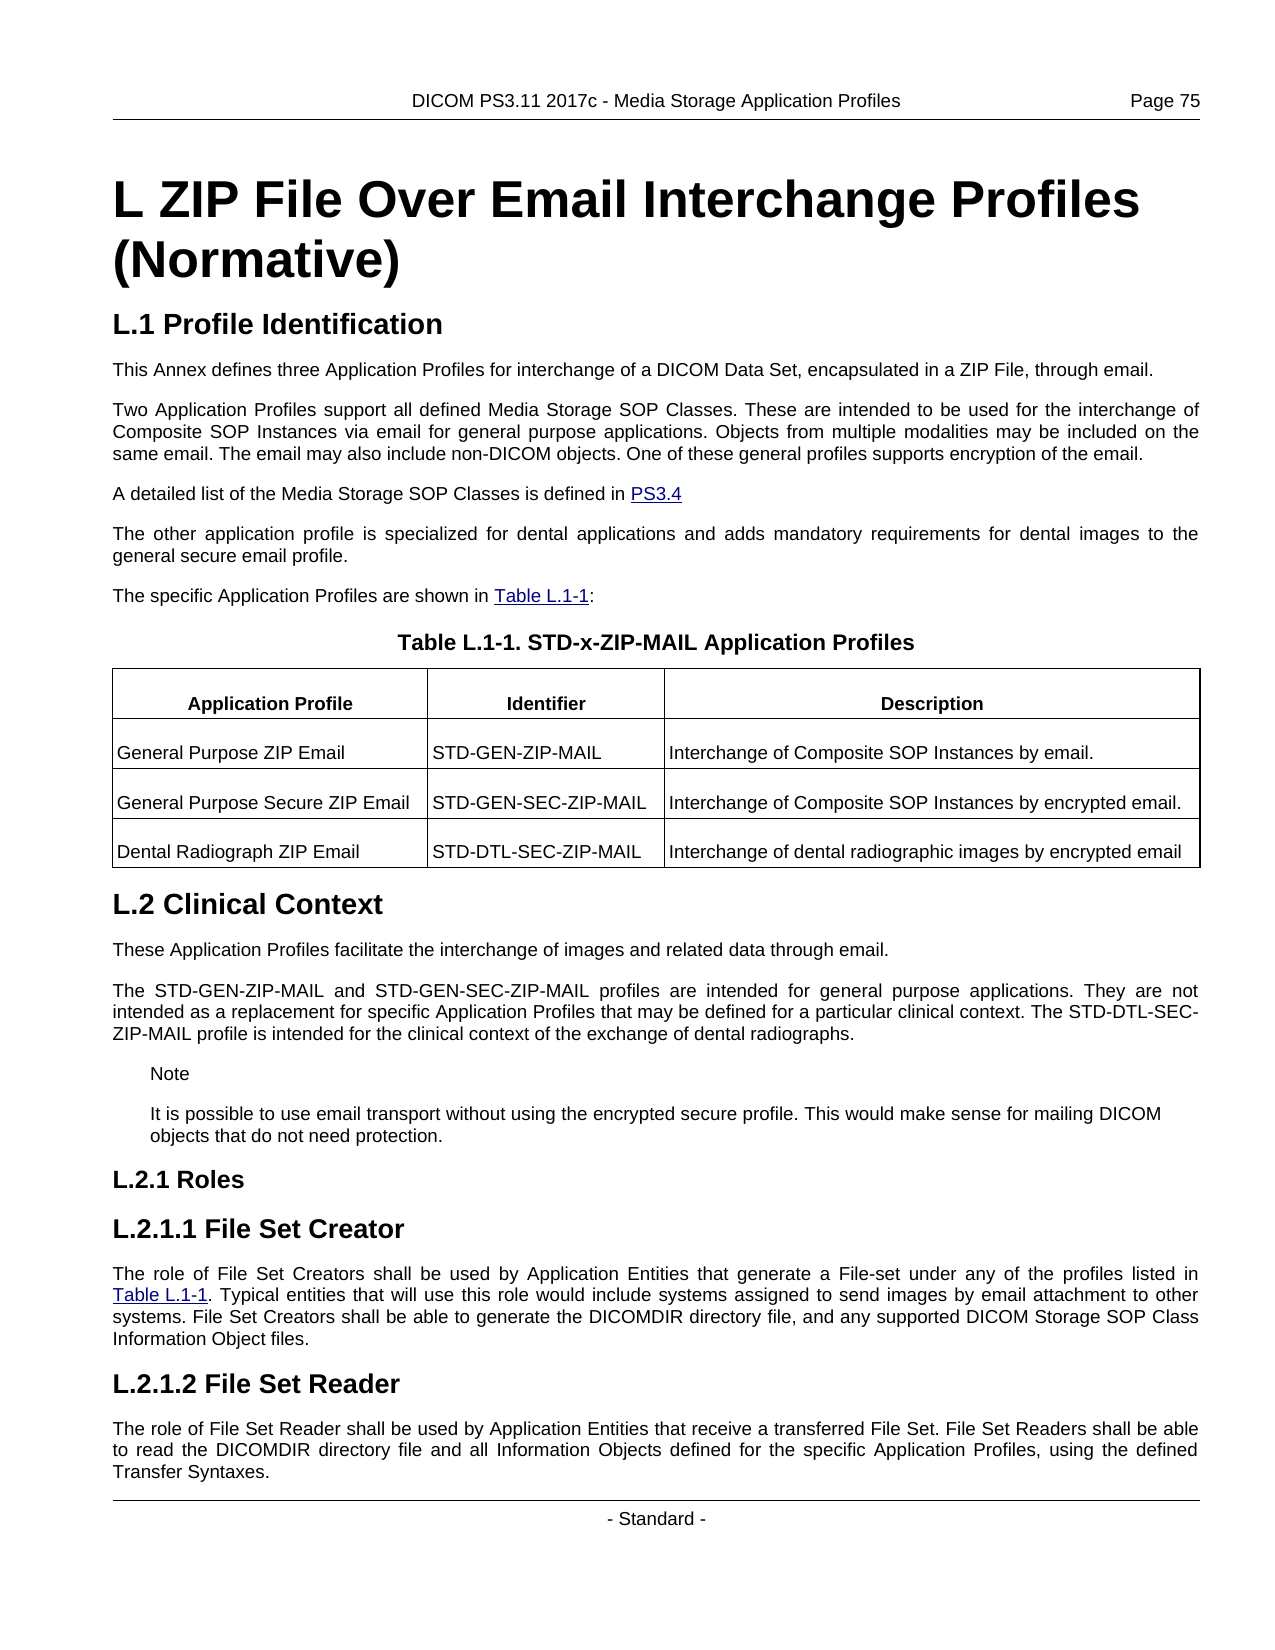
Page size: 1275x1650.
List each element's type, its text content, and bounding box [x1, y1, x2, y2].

text L.2.1.2 File Set Reader [112, 1368, 1200, 1399]
table_cell Dental Radiograph ZIP Email [113, 819, 427, 867]
table_cell Interchange of dental radiographic images by encrypted email [665, 819, 1199, 867]
table_cell Interchange of Composite SOP Instances by email. [665, 719, 1199, 768]
text L.2.1 Roles [112, 1165, 1200, 1194]
text Table L.1-1. STD-x-ZIP-MAIL Application Profiles [112, 629, 1200, 655]
table_cell Interchange of Composite SOP Instances by encrypted email. [665, 769, 1199, 817]
text L ZIP File Over Email Interchange Profiles (Normative) [112, 169, 1200, 288]
text L.2.1.1 File Set Creator [112, 1213, 1200, 1244]
text These Application Profiles facilitate the interchange of images and related data through email. [112, 939, 1200, 961]
table_cell General Purpose ZIP Email [113, 719, 427, 768]
text The STD-GEN-ZIP-MAIL and STD-GEN-SEC-ZIP-MAIL profiles are intended for general purpose applications. They are not intended as a replacement for specific Application Profiles that may be defined for a particular clinical context. The STD-DTL-SEC-ZIP-MAIL profile is intended for the clinical context of the exchange of dental radiographs. [112, 979, 1200, 1044]
text L.1 Profile Identification [112, 307, 1200, 340]
table_header Identifier [428, 669, 664, 718]
text It is possible to use email transport without using the encrypted secure profile. This would make sense for mailing DICOM objects that do not need protection. [150, 1103, 1162, 1146]
table_header Description [665, 669, 1199, 718]
text The role of File Set Creators shall be used by Application Entities that generate a File-set under any of the profiles listed in Table L.1-1. Typical entities that will use this role would include systems assigned to send images by email attachment to other systems. File Set Creators shall be able to generate the DICOMDIR directory file, and any supported DICOM Storage SOP Class Information Object files. [112, 1263, 1200, 1349]
text The role of File Set Reader shall be used by Application Entities that receive a transferred File Set. File Set Readers shall be able to read the DICOMDIR directory file and all Information Objects defined for the specific Application Profiles, using the defined Transfer Syntaxes. [112, 1418, 1200, 1482]
table_cell STD-GEN-SEC-ZIP-MAIL [428, 769, 664, 817]
table_cell General Purpose Secure ZIP Email [113, 769, 427, 817]
text Note [150, 1063, 1162, 1084]
text The other application profile is specialized for dental applications and adds mandatory requirements for dental images to the general secure email profile. [112, 523, 1200, 566]
text This Annex defines three Application Profiles for interchange of a DICOM Data Set, encapsulated in a ZIP File, through email. [112, 359, 1200, 381]
text L.2 Clinical Context [112, 887, 1200, 920]
text Two Application Profiles support all defined Media Storage SOP Classes. These are intended to be used for the interchange of Composite SOP Instances via email for general purpose applications. Objects from multiple modalities may be included on the same email. The email may also include non-DICOM objects. One of these general profiles supports encryption of the email. [112, 399, 1200, 464]
table_cell STD-DTL-SEC-ZIP-MAIL [428, 819, 664, 867]
text A detailed list of the Media Storage SOP Classes is defined in PS3.4 [112, 483, 1200, 504]
table_header Application Profile [113, 669, 427, 718]
text The specific Application Profiles are shown in Table L.1-1: [112, 585, 1200, 606]
table_cell STD-GEN-ZIP-MAIL [428, 719, 664, 768]
